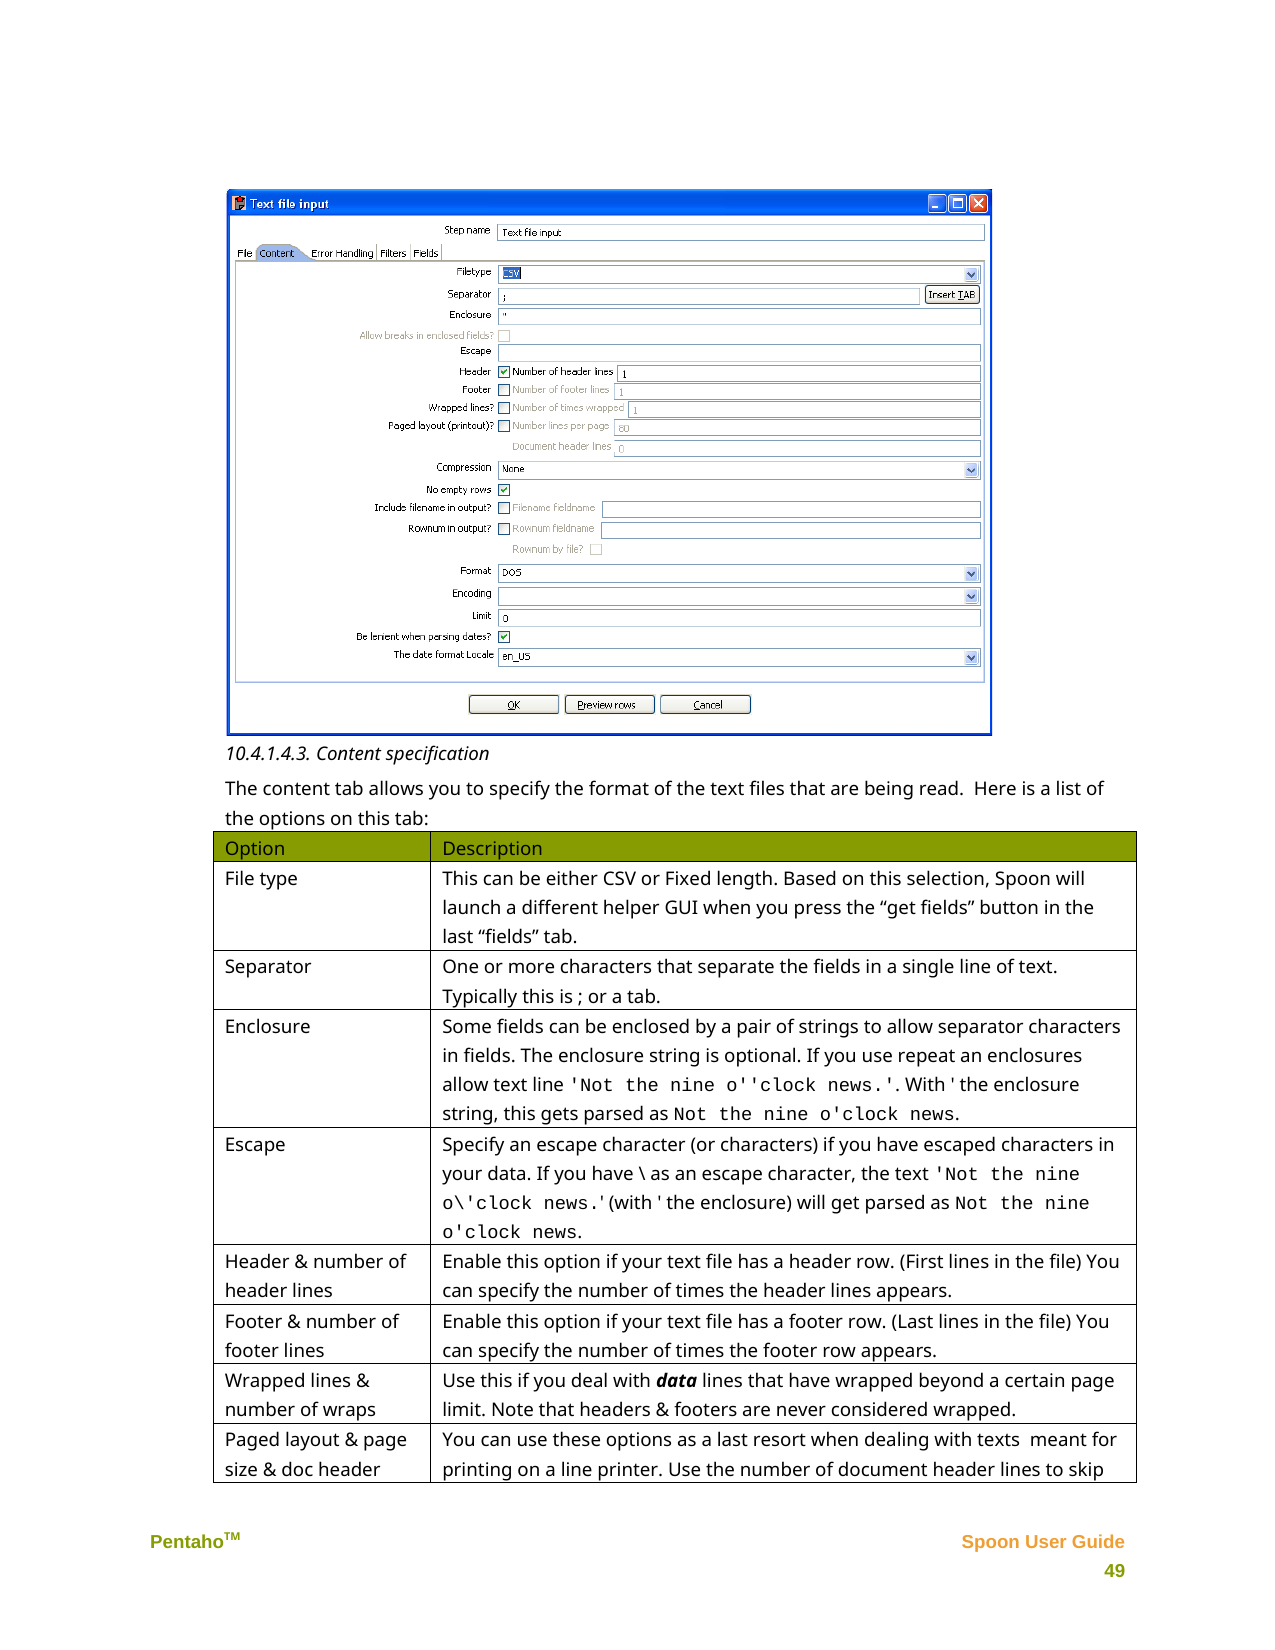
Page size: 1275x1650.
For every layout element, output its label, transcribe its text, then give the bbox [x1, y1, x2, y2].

table_cell Enable this option if your text file has a header row. (First lines in the file) You can specify the number of times the header lines appears. [431, 1245, 1136, 1304]
table_cell Enable this option if your text file has a footer row. (Last lines in the file) You can specify the number of times the footer row appears. [431, 1305, 1136, 1363]
table_cell Paged layout & page size & doc header [214, 1424, 430, 1482]
table_cell One or more characters that separate the fields in a single line of text. Typically this is ; or a tab. [431, 951, 1136, 1009]
table_cell Use this if you deal with data lines that have wrapped beyond a certain page limit. Note that headers & footers are never considered wrapped. [431, 1364, 1136, 1422]
table_cell Wrapped lines & number of wraps [214, 1364, 430, 1422]
table_header Option [214, 832, 430, 861]
table_cell Separator [214, 951, 430, 1009]
table_cell Header & number of header lines [214, 1245, 430, 1304]
text The content tab allows you to specify the format of the text files that are being read. Here is a list of the options on this tab: [225, 772, 1125, 831]
table_cell File type [214, 862, 430, 949]
table_cell Specify an escape character (or characters) if you have escaped characters in your data. If you have \ as an escape character, the text 'Not the nine o\'clock news.' (with ' the enclosure) will get parsed as Not the nine o'clock news. [431, 1128, 1136, 1244]
picture [226, 189, 993, 736]
table_cell Escape [214, 1128, 430, 1244]
table_header Description [431, 832, 1136, 861]
table_cell Some fields can be enclosed by a pair of strings to allow separator characters in fields. The enclosure string is optional. If you use repeat an enclosures allow text line 'Not the nine o''clock news.'. With ' the enclosure string, this gets parsed as Not the nine o'clock news. [431, 1010, 1136, 1127]
table_cell You can use these options as a last resort when dealing with texts meant for printing on a line printer. Use the number of document header lines to skip [431, 1424, 1136, 1482]
table_cell Enclosure [214, 1010, 430, 1127]
subtitle 10.4.1.4.3. Content specification [225, 740, 1125, 766]
table_cell This can be either CSV or Fixed length. Based on this selection, Spoon will launch a different helper GUI when you press the “get fields” button in the last “fields” tab. [431, 862, 1136, 949]
table_cell Footer & number of footer lines [214, 1305, 430, 1363]
